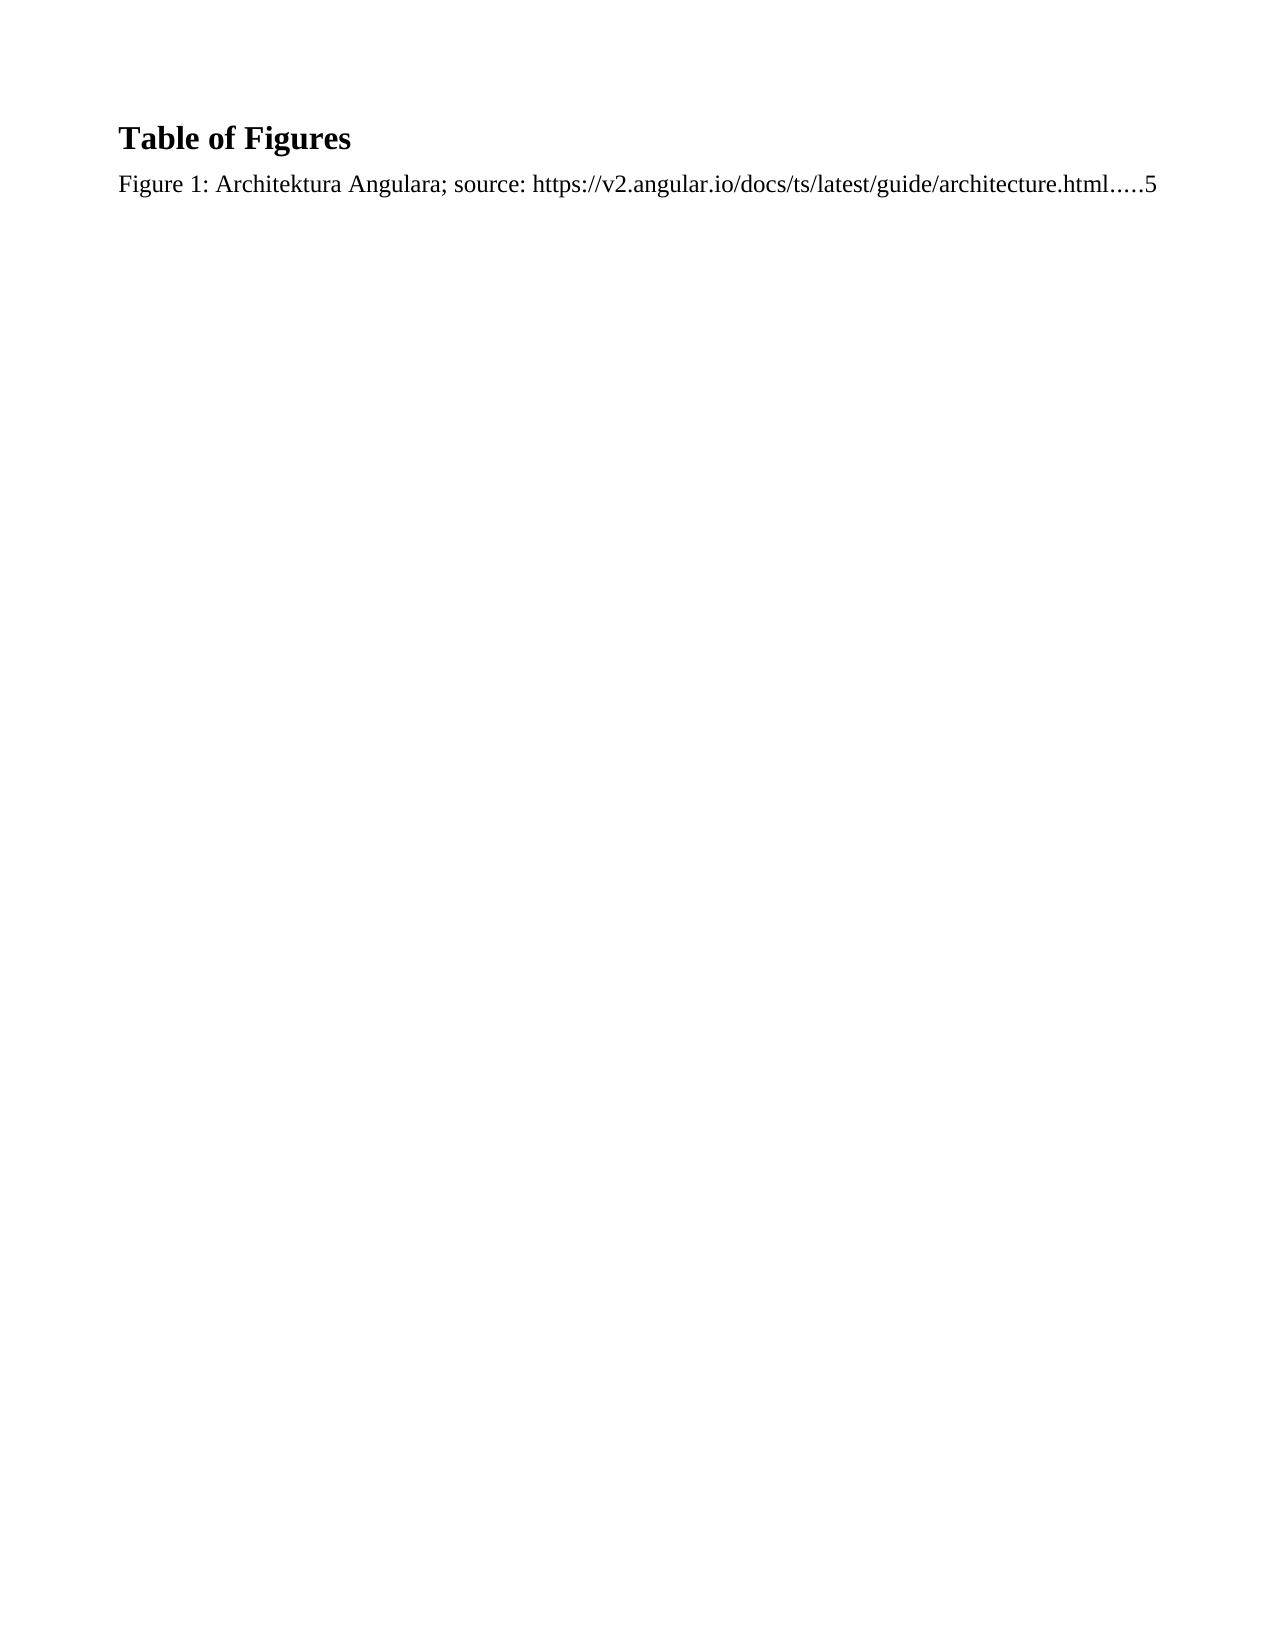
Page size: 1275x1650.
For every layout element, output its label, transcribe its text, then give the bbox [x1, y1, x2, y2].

subtitle Table of Figures [118, 118, 1157, 156]
text Figure 1: Architektura Angulara; source: https://v2.angular.io/docs/ts/latest/guide/architecture.html 5 [118, 169, 1157, 198]
